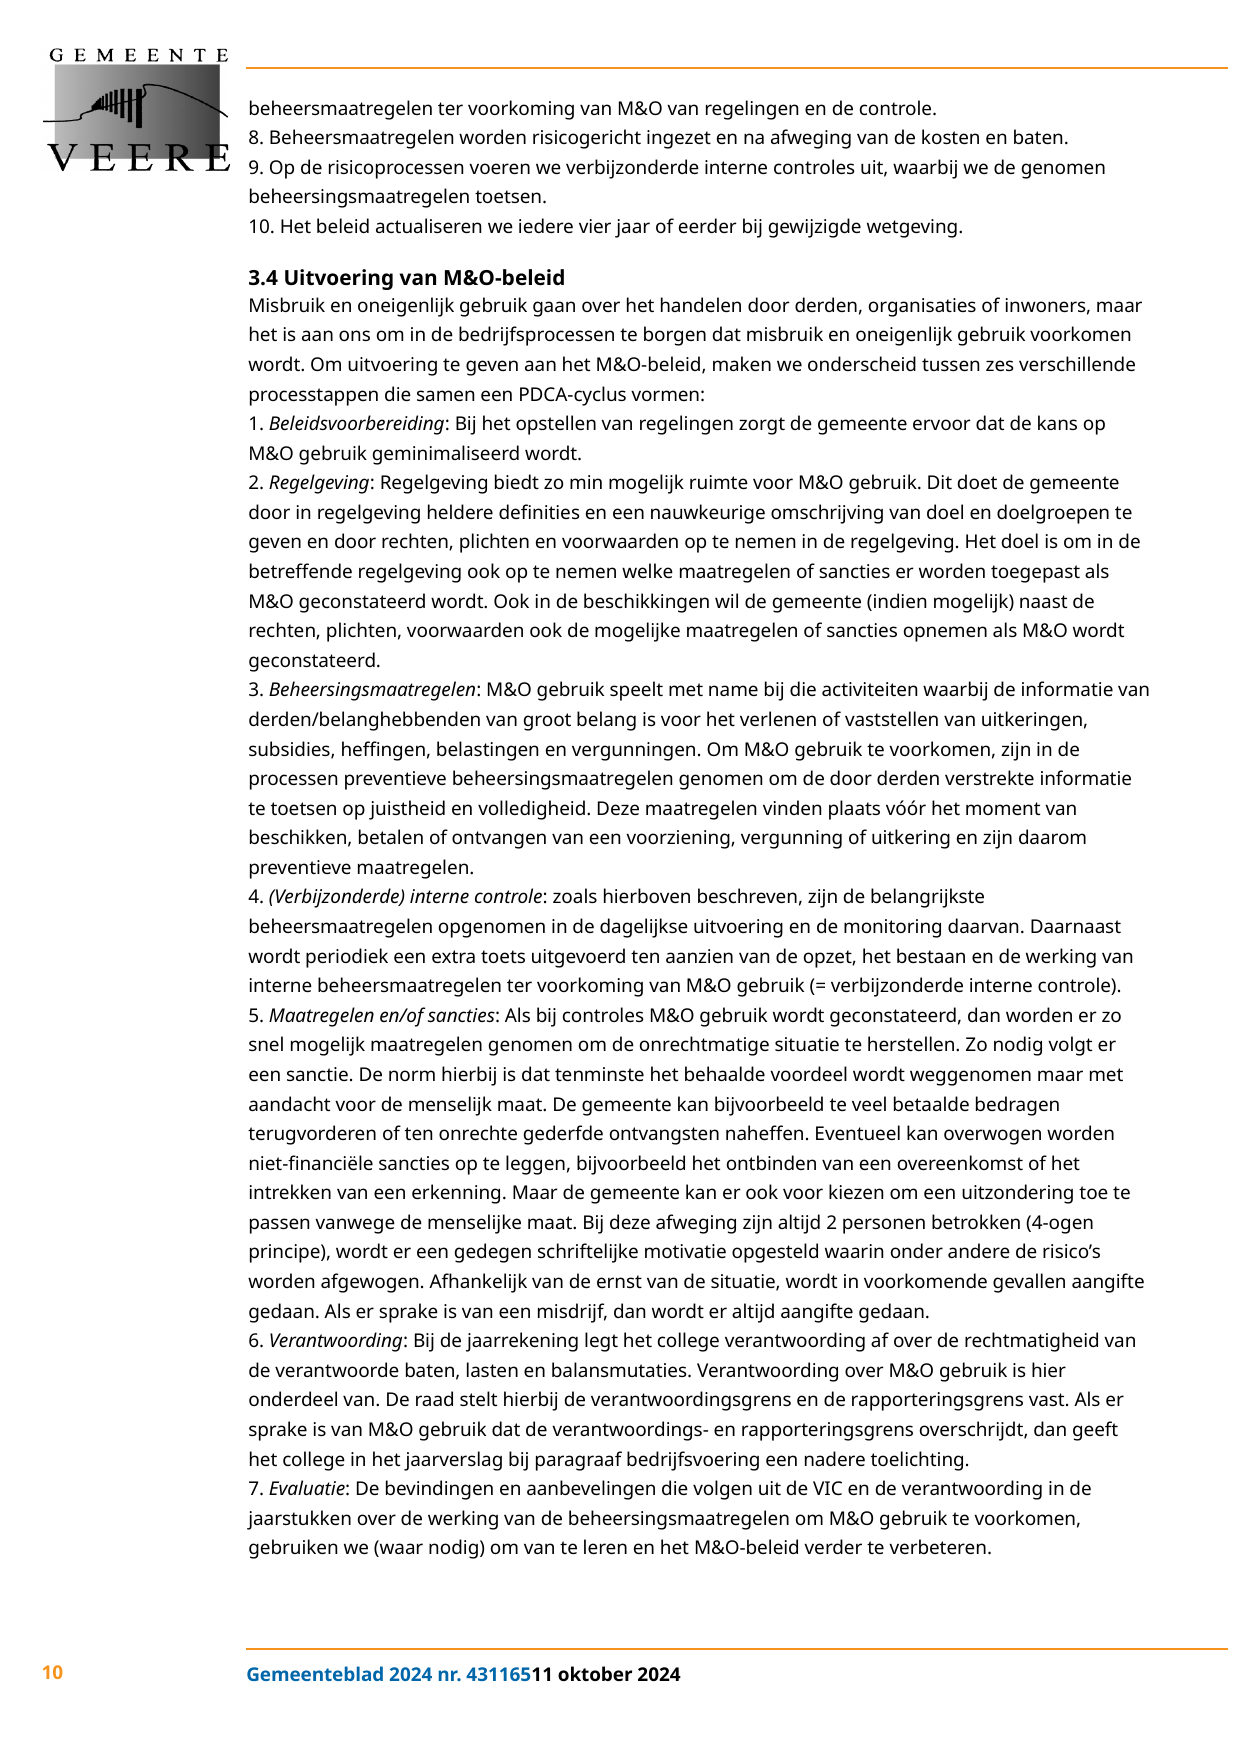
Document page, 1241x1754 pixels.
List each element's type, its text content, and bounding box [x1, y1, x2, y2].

text Misbruik en oneigenlijk gebruik gaan over het handelen door derden, organisaties of inwoners, maar het is aan ons om in de bedrijfsprocessen te borgen dat misbruik en oneigenlijk gebruik voorkomen wordt. Om uitvoering te geven aan het M&O-beleid, maken we onderscheid tussen zes verschillende processtappen die samen een PDCA-cyclus vormen: [248, 292, 1152, 406]
text beheersmaatregelen ter voorkoming van M&O van regelingen en de controle. [248, 95, 1152, 121]
text 10. Het beleid actualiseren we iedere vier jaar of eerder bij gewijzigde wetgeving. [248, 213, 1152, 239]
text 4. (Verbijzonderde) interne controle: zoals hierboven beschreven, zijn de belangrijkste beheersmaatregelen opgenomen in de dagelijkse uitvoering en de monitoring daarvan. Daarnaast wordt periodiek een extra toets uitgevoerd ten aanzien van de opzet, het bestaan en de werking van interne beheersmaatregelen ter voorkoming van M&O gebruik (= verbijzonderde interne controle). [248, 884, 1152, 998]
text 7. Evaluatie: De bevindingen en aanbevelingen die volgen uit de VIC en de verantwoording in de jaarstukken over de werking van de beheersingsmaatregelen om M&O gebruik te voorkomen, gebruiken we (waar nodig) om van te leren en het M&O-beleid verder te verbeteren. [248, 1475, 1152, 1560]
text 3.4 Uitvoering van M&O-beleid [248, 263, 1152, 292]
picture [41, 47, 231, 172]
text 2. Regelgeving: Regelgeving biedt zo min mogelijk ruimte voor M&O gebruik. Dit doet de gemeente door in regelgeving heldere definities en een nauwkeurige omschrijving van doel en doelgroepen te geven en door rechten, plichten en voorwaarden op te nemen in de regelgeving. Het doel is om in de betreffende regelgeving ook op te nemen welke maatregelen of sancties er worden toegepast als M&O geconstateerd wordt. Ook in de beschikkingen wil de gemeente (indien mogelijk) naast de rechten, plichten, voorwaarden ook de mogelijke maatregelen of sancties opnemen als M&O wordt geconstateerd. [248, 469, 1152, 673]
text 1. Beleidsvoorbereiding: Bij het opstellen van regelingen zorgt de gemeente ervoor dat de kans op M&O gebruik geminimaliseerd wordt. [248, 410, 1152, 466]
text 5. Maatregelen en/of sancties: Als bij controles M&O gebruik wordt geconstateerd, dan worden er zo snel mogelijk maatregelen genomen om de onrechtmatige situatie te herstellen. Zo nodig volgt er een sanctie. De norm hierbij is dat tenminste het behaalde voordeel wordt weggenomen maar met aandacht voor de menselijk maat. De gemeente kan bijvoorbeeld te veel betaalde bedragen terugvorderen of ten onrechte gederfde ontvangsten naheffen. Eventueel kan overwogen worden niet-financiële sancties op te leggen, bijvoorbeeld het ontbinden van een overeenkomst of het intrekken van een erkenning. Maar de gemeente kan er ook voor kiezen om een uitzondering toe te passen vanwege de menselijke maat. Bij deze afweging zijn altijd 2 personen betrokken (4-ogen principe), wordt er een gedegen schriftelijke motivatie opgesteld waarin onder andere de risico’s worden afgewogen. Afhankelijk van de ernst van de situatie, wordt in voorkomende gevallen aangifte gedaan. Als er sprake is van een misdrijf, dan wordt er altijd aangifte gedaan. [248, 1002, 1152, 1323]
text 8. Beheersmaatregelen worden risicogericht ingezet en na afweging van de kosten en baten. [248, 124, 1152, 150]
text 6. Verantwoording: Bij de jaarrekening legt het college verantwoording af over de rechtmatigheid van de verantwoorde baten, lasten en balansmutaties. Verantwoording over M&O gebruik is hier onderdeel van. De raad stelt hierbij de verantwoordingsgrens en de rapporteringsgrens vast. Als er sprake is van M&O gebruik dat de verantwoordings- en rapporteringsgrens overschrijdt, dan geeft het college in het jaarverslag bij paragraaf bedrijfsvoering een nadere toelichting. [248, 1327, 1152, 1471]
text 3. Beheersingsmaatregelen: M&O gebruik speelt met name bij die activiteiten waarbij de informatie van derden/belanghebbenden van groot belang is voor het verlenen of vaststellen van uitkeringen, subsidies, heffingen, belastingen en vergunningen. Om M&O gebruik te voorkomen, zijn in de processen preventieve beheersingsmaatregelen genomen om de door derden verstrekte informatie te toetsen op juistheid en volledigheid. Deze maatregelen vinden plaats vóór het moment van beschikken, betalen of ontvangen van een voorziening, vergunning of uitkering en zijn daarom preventieve maatregelen. [248, 677, 1152, 880]
text 9. Op de risicoprocessen voeren we verbijzonderde interne controles uit, waarbij we de genomen beheersingsmaatregelen toetsen. [248, 154, 1152, 209]
